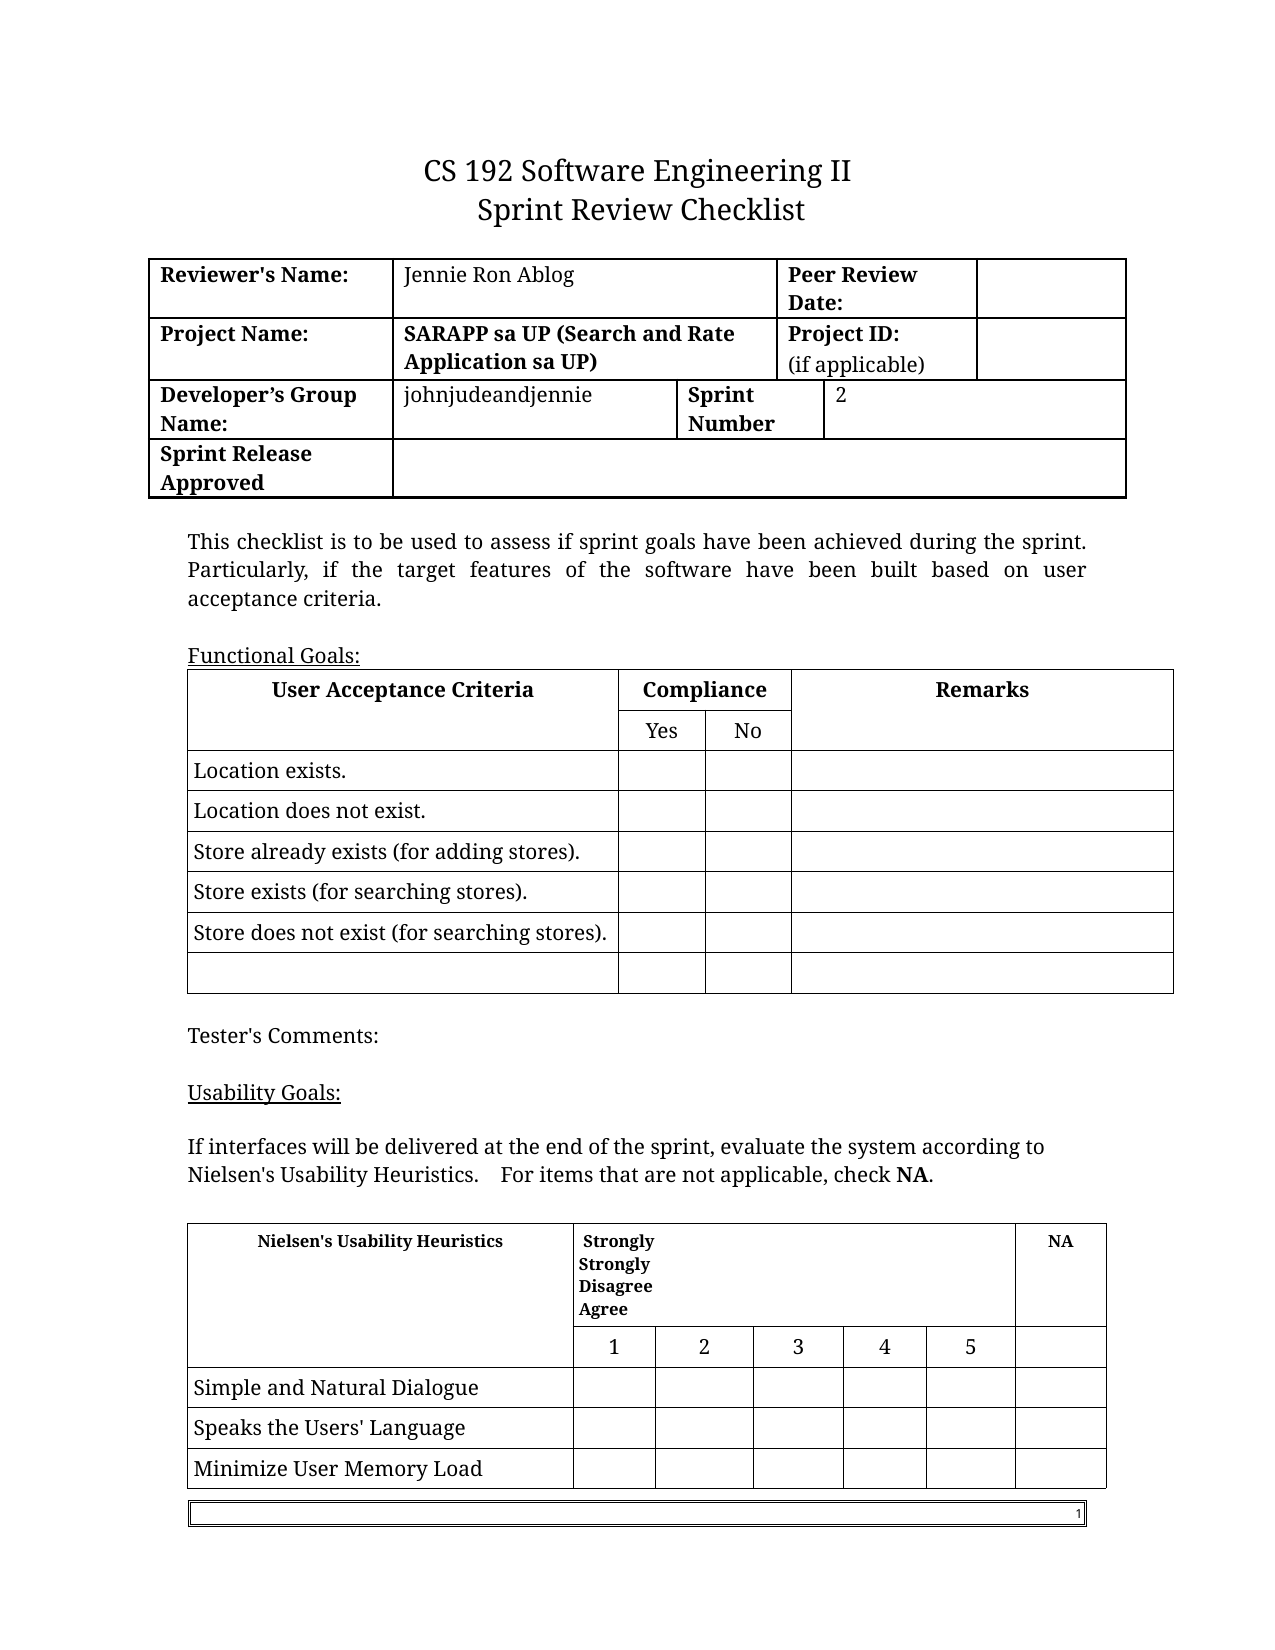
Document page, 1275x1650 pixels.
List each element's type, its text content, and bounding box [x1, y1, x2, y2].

table_cell johnjudeandjennie [394, 381, 676, 437]
table_cell [706, 872, 791, 912]
table_cell [792, 751, 1173, 790]
table_cell [619, 872, 705, 912]
table_cell 2 [825, 381, 1125, 437]
table_cell [1016, 1368, 1106, 1407]
table_cell [619, 791, 705, 831]
table_cell 2 [656, 1327, 753, 1367]
text Functional Goals: [187, 641, 1087, 669]
table_cell [619, 913, 705, 952]
table_cell Speaks the Users' Language [188, 1408, 573, 1447]
table_cell Store exists (for searching stores). [188, 872, 618, 912]
table_cell Developer’s Group Name: [150, 381, 392, 437]
table_cell [574, 1368, 655, 1407]
table_cell SARAPP sa UP (Search and Rate Application sa UP) [394, 319, 776, 378]
table_header Peer Review Date: [778, 260, 976, 317]
table_cell [792, 791, 1173, 831]
table_cell [754, 1368, 843, 1407]
table_header Jennie Ron Ablog [394, 260, 776, 317]
table_cell [792, 913, 1173, 952]
table_cell [844, 1408, 926, 1447]
table_header [978, 260, 1125, 317]
table_cell [394, 440, 1125, 496]
table_cell [844, 1368, 926, 1407]
table_cell 5 [927, 1327, 1015, 1367]
table_cell [706, 832, 791, 871]
table_cell Location does not exist. [188, 791, 618, 831]
table_cell Project Name: [150, 319, 392, 378]
table_cell [706, 751, 791, 790]
table_cell [1016, 1327, 1106, 1367]
table_cell [619, 832, 705, 871]
table_cell [188, 953, 618, 992]
text This checklist is to be used to assess if sprint goals have been achieved during the sprint. Particularly, if the target features of the software have been built based on user acceptance criteria. [187, 527, 1087, 612]
table_cell [978, 319, 1125, 378]
table_cell [1016, 1449, 1106, 1488]
text Tester's Comments: [187, 1021, 1087, 1050]
table_cell [619, 953, 705, 992]
table_cell Sprint Number [678, 381, 823, 437]
table_cell [754, 1408, 843, 1447]
table_cell [927, 1449, 1015, 1488]
text Sprint Review Checklist [187, 190, 1087, 229]
table_cell 3 [754, 1327, 843, 1367]
table_header User Acceptance Criteria [188, 670, 618, 750]
table_cell No [706, 711, 791, 750]
table_header Compliance [619, 670, 791, 709]
table_header NA [1016, 1224, 1106, 1326]
table_cell [574, 1449, 655, 1488]
table_cell 1 [574, 1327, 655, 1367]
table_cell Sprint Release Approved [150, 440, 392, 496]
table_cell [656, 1408, 753, 1447]
table_cell [792, 953, 1173, 992]
table_cell [844, 1449, 926, 1488]
table_cell Project ID: [778, 319, 976, 348]
text Usability Goals: [187, 1078, 1087, 1107]
table_cell [792, 872, 1173, 912]
table_cell [792, 832, 1173, 871]
table_header Remarks [792, 670, 1173, 750]
table_cell Minimize User Memory Load [188, 1449, 573, 1488]
table_cell [574, 1408, 655, 1447]
table_header Strongly Strongly Disagree Agree [574, 1224, 1015, 1326]
table_cell [927, 1368, 1015, 1407]
table_cell [1016, 1408, 1106, 1447]
subtitle If interfaces will be delivered at the end of the sprint, evaluate the system according to Nielsen's Usability Heuristics. For items that are not applicable, check NA. [187, 1132, 1087, 1189]
table_cell Store already exists (for adding stores). [188, 832, 618, 871]
table_cell [706, 953, 791, 992]
table_cell [706, 791, 791, 831]
table_cell [656, 1449, 753, 1488]
table_cell (if applicable) [778, 348, 976, 378]
table_cell [656, 1368, 753, 1407]
table_header Nielsen's Usability Heuristics [188, 1224, 573, 1367]
table_cell Simple and Natural Dialogue [188, 1368, 573, 1407]
table_cell [619, 751, 705, 790]
table_cell Yes [619, 711, 705, 750]
table_cell Location exists. [188, 751, 618, 790]
table_cell 4 [844, 1327, 926, 1367]
table_cell [706, 913, 791, 952]
text CS 192 Software Engineering II [187, 150, 1087, 190]
table_cell Store does not exist (for searching stores). [188, 913, 618, 952]
table_header Reviewer's Name: [150, 260, 392, 317]
table_cell [754, 1449, 843, 1488]
table_cell [927, 1408, 1015, 1447]
